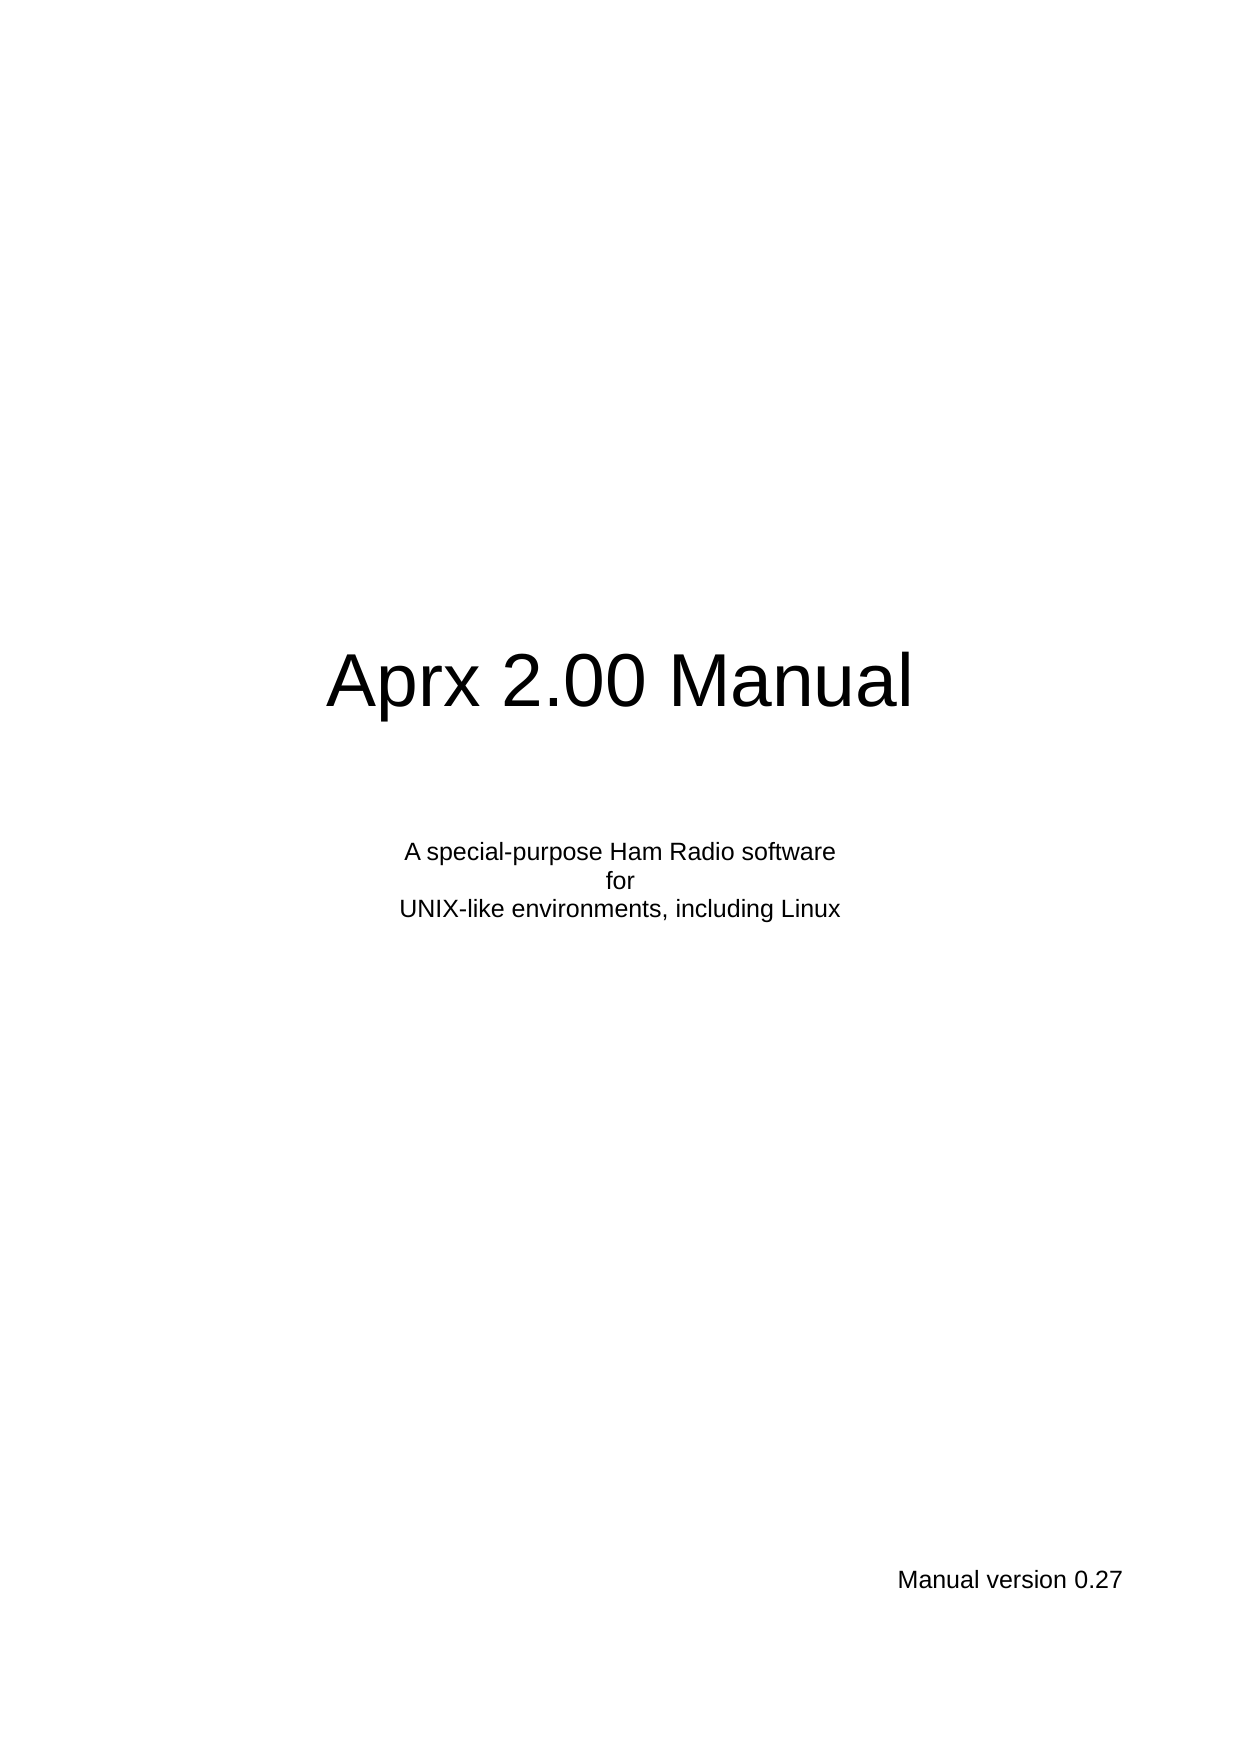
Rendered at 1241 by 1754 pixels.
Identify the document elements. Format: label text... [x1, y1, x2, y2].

text for [118, 866, 1122, 894]
text UNIX-like environments, including Linux [118, 894, 1122, 923]
text A special-purpose Ham Radio software [118, 837, 1122, 866]
text Manual version 0.27 [118, 1566, 1123, 1594]
text Aprx 2.00 Manual [118, 636, 1122, 722]
